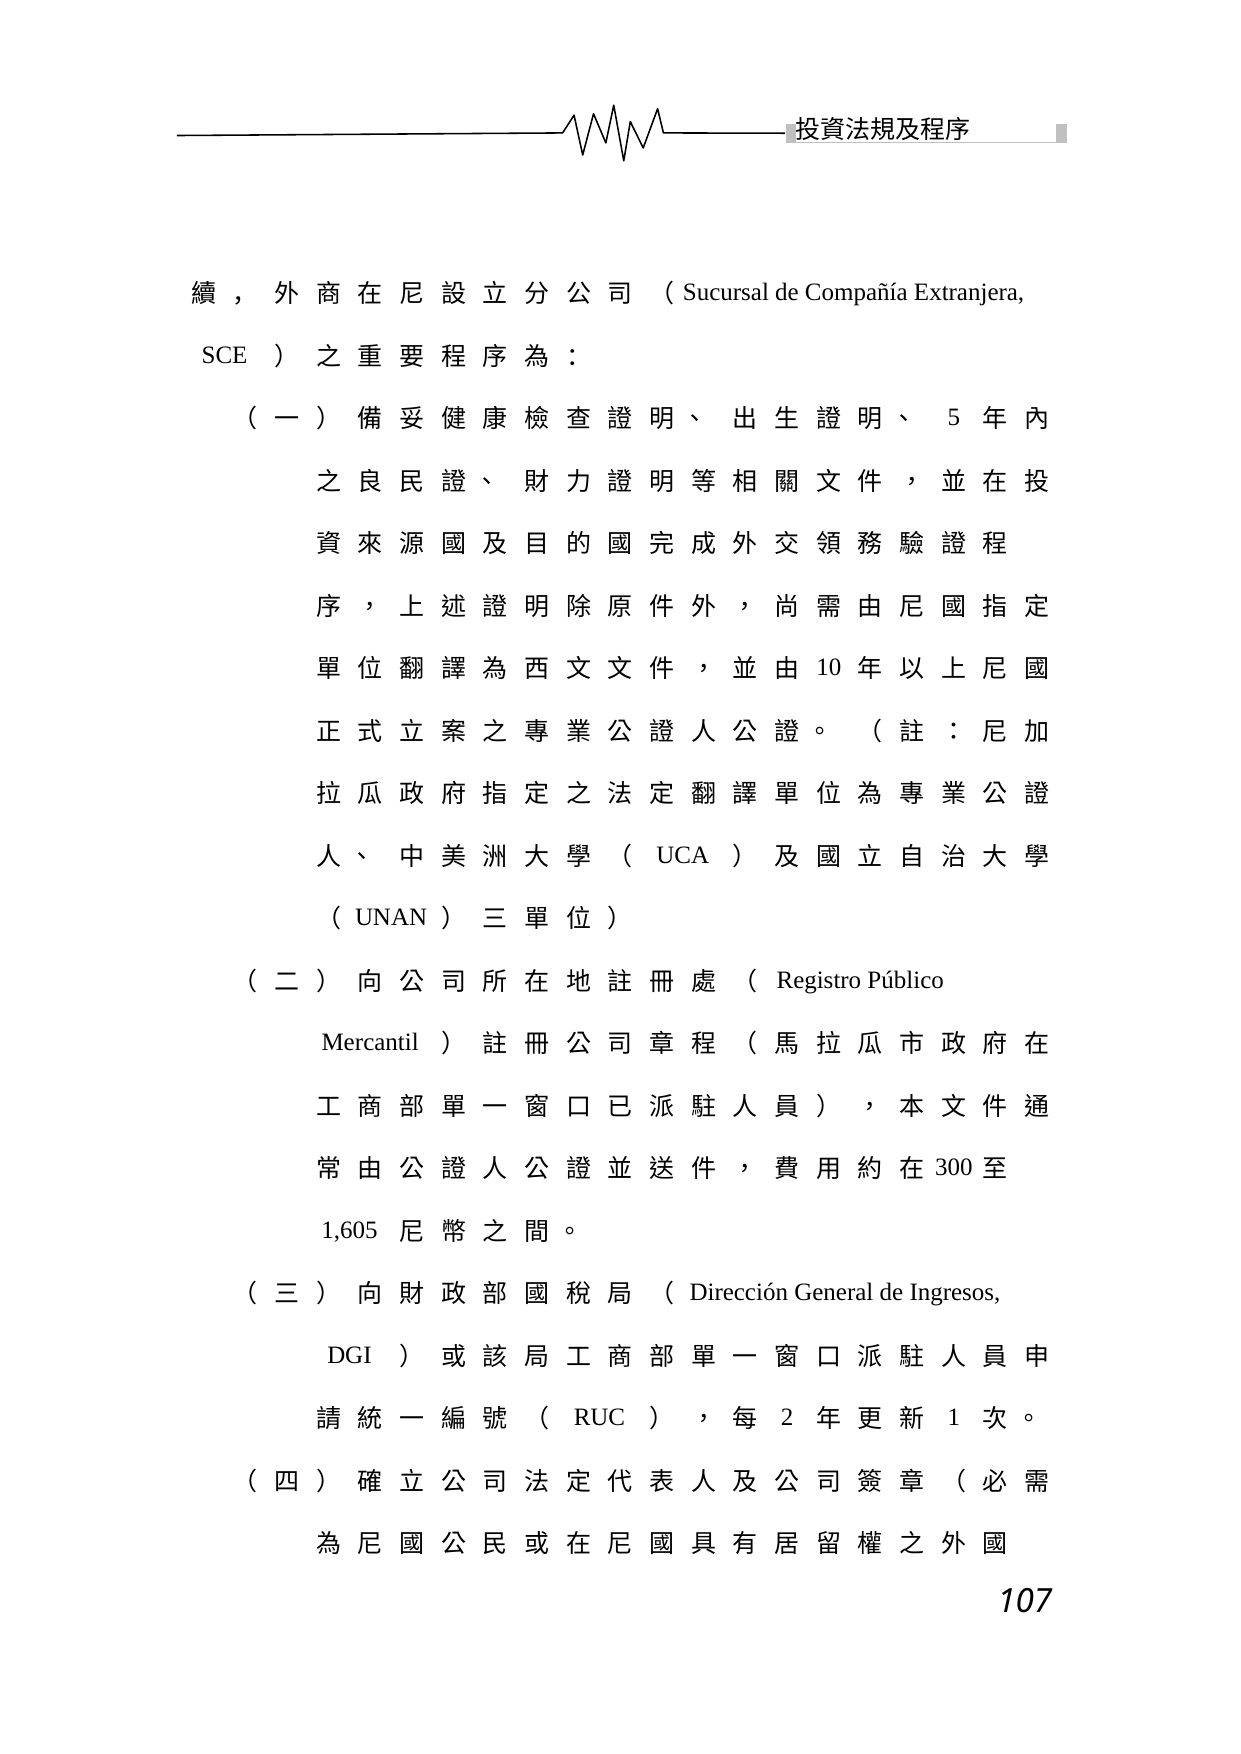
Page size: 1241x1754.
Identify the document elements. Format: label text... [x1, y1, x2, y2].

text （四）確立公司法定代表人及公司簽章（必需為尼國公民或在尼國具有居留權之外國 [207, 1438, 1058, 1563]
text （一）備妥健康檢查證明、出生證明、5年內之良民證、財力證明等相關文件，並在投資來源國及目的國完成外交領務驗證程序，上述證明除原件外，尚需由尼國指定單位翻譯為西文文件，並由10年以上尼國正式立案之專業公證人公證。（註：尼加拉瓜政府指定之法定翻譯單位為專業公證人、中美洲大學（UCA）及國立自治大學（UNAN）三單位） [207, 375, 1058, 938]
text （三）向財政部國稅局（Dirección General de Ingresos, DGI）或該局工商部單一窗口派駐人員申請統一編號（RUC），每2年更新1次。 [207, 1250, 1058, 1438]
text 續，外商在尼設立分公司（Sucursal de Compañía Extranjera, SCE）之重要程序為： [183, 250, 1058, 375]
text （二）向公司所在地註冊處（Registro Público Mercantil）註冊公司章程（馬拉瓜市政府在工商部單一窗口已派駐人員），本文件通常由公證人公證並送件，費用約在300至1,605尼幣之間。 [207, 938, 1058, 1250]
